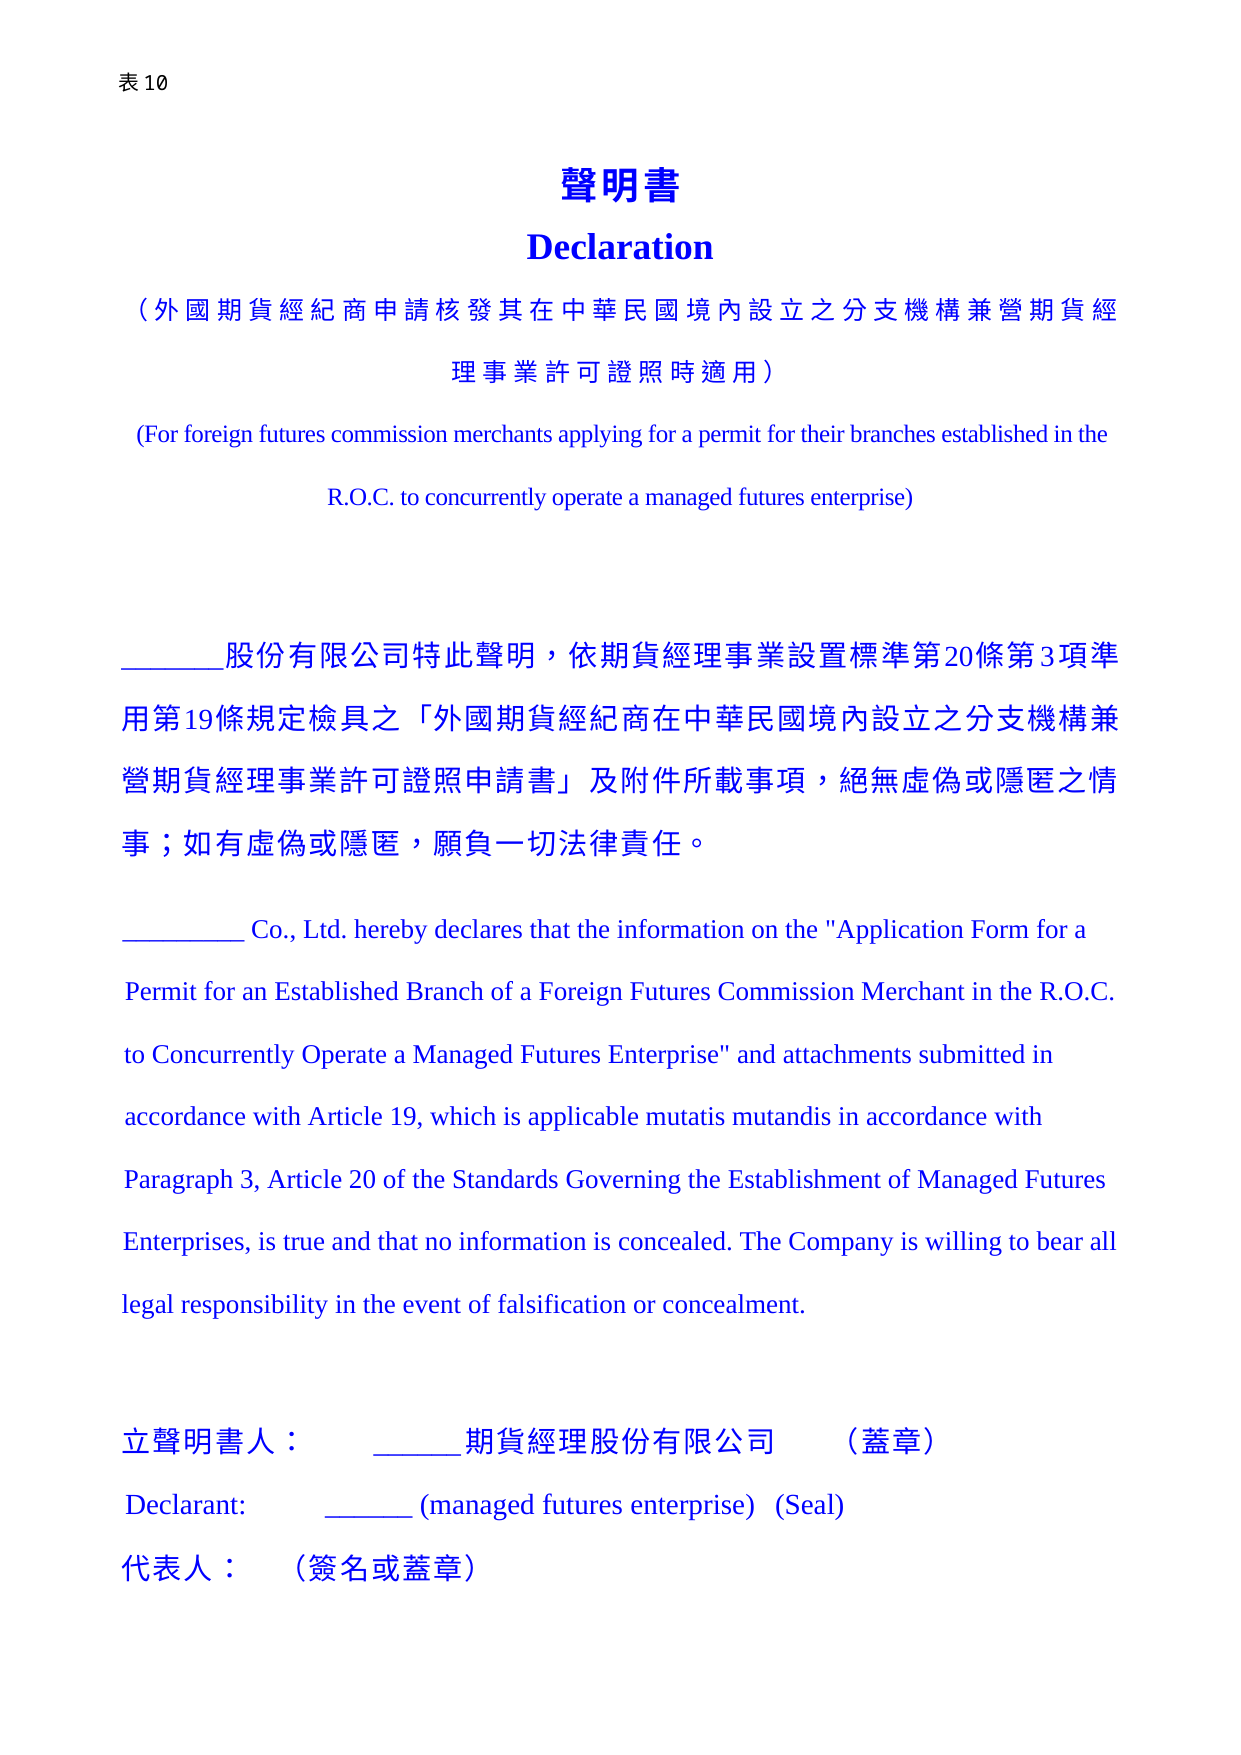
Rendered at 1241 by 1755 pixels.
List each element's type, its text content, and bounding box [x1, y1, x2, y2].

text 聲明書 [120, 142, 1120, 204]
subtitle _______股份有限公司特此聲明，依期貨經理事業設置標準第20條第3項準用第19條規定檢具之「外國期貨經紀商在中華民國境內設立之分支機構兼營期貨經理事業許可證照申請書」及附件所載事項，絕無虛偽或隱匿之情事；如有虛偽或隱匿，願負一切法律責任。 [113, 612, 1120, 862]
text Declarant: ______ (managed futures enterprise) (Seal) [120, 1462, 1120, 1525]
text 立聲明書人： ______期貨經理股份有限公司 （蓋章） [120, 1400, 1120, 1462]
text 代表人： （簽名或蓋章） [120, 1525, 1120, 1587]
text （外國期貨經紀商申請核發其在中華民國境內設立之分支機構兼營期貨經理事業許可證照時適用） [120, 267, 1120, 392]
subtitle _________ Co., Ltd. hereby declares that the information on the "Application Form for a Permit for an Established Branch of a Foreign Futures Commission Merchant in the R.O.C. to Concurrently Operate a Managed Futures Enterprise" and attachments submitted in accordance with Article 19, which is applicable mutatis mutandis in accordance with Paragraph 3, Article 20 of the Standards Governing the Establishment of Managed Futures Enterprises, is true and that no information is concealed. The Company is willing to bear all legal responsibility in the event of falsification or concealment. [113, 887, 1120, 1324]
text (For foreign futures commission merchants applying for a permit for their branches established in the R.O.C. to concurrently operate a managed futures enterprise) [120, 392, 1120, 517]
text Declaration [120, 204, 1120, 267]
